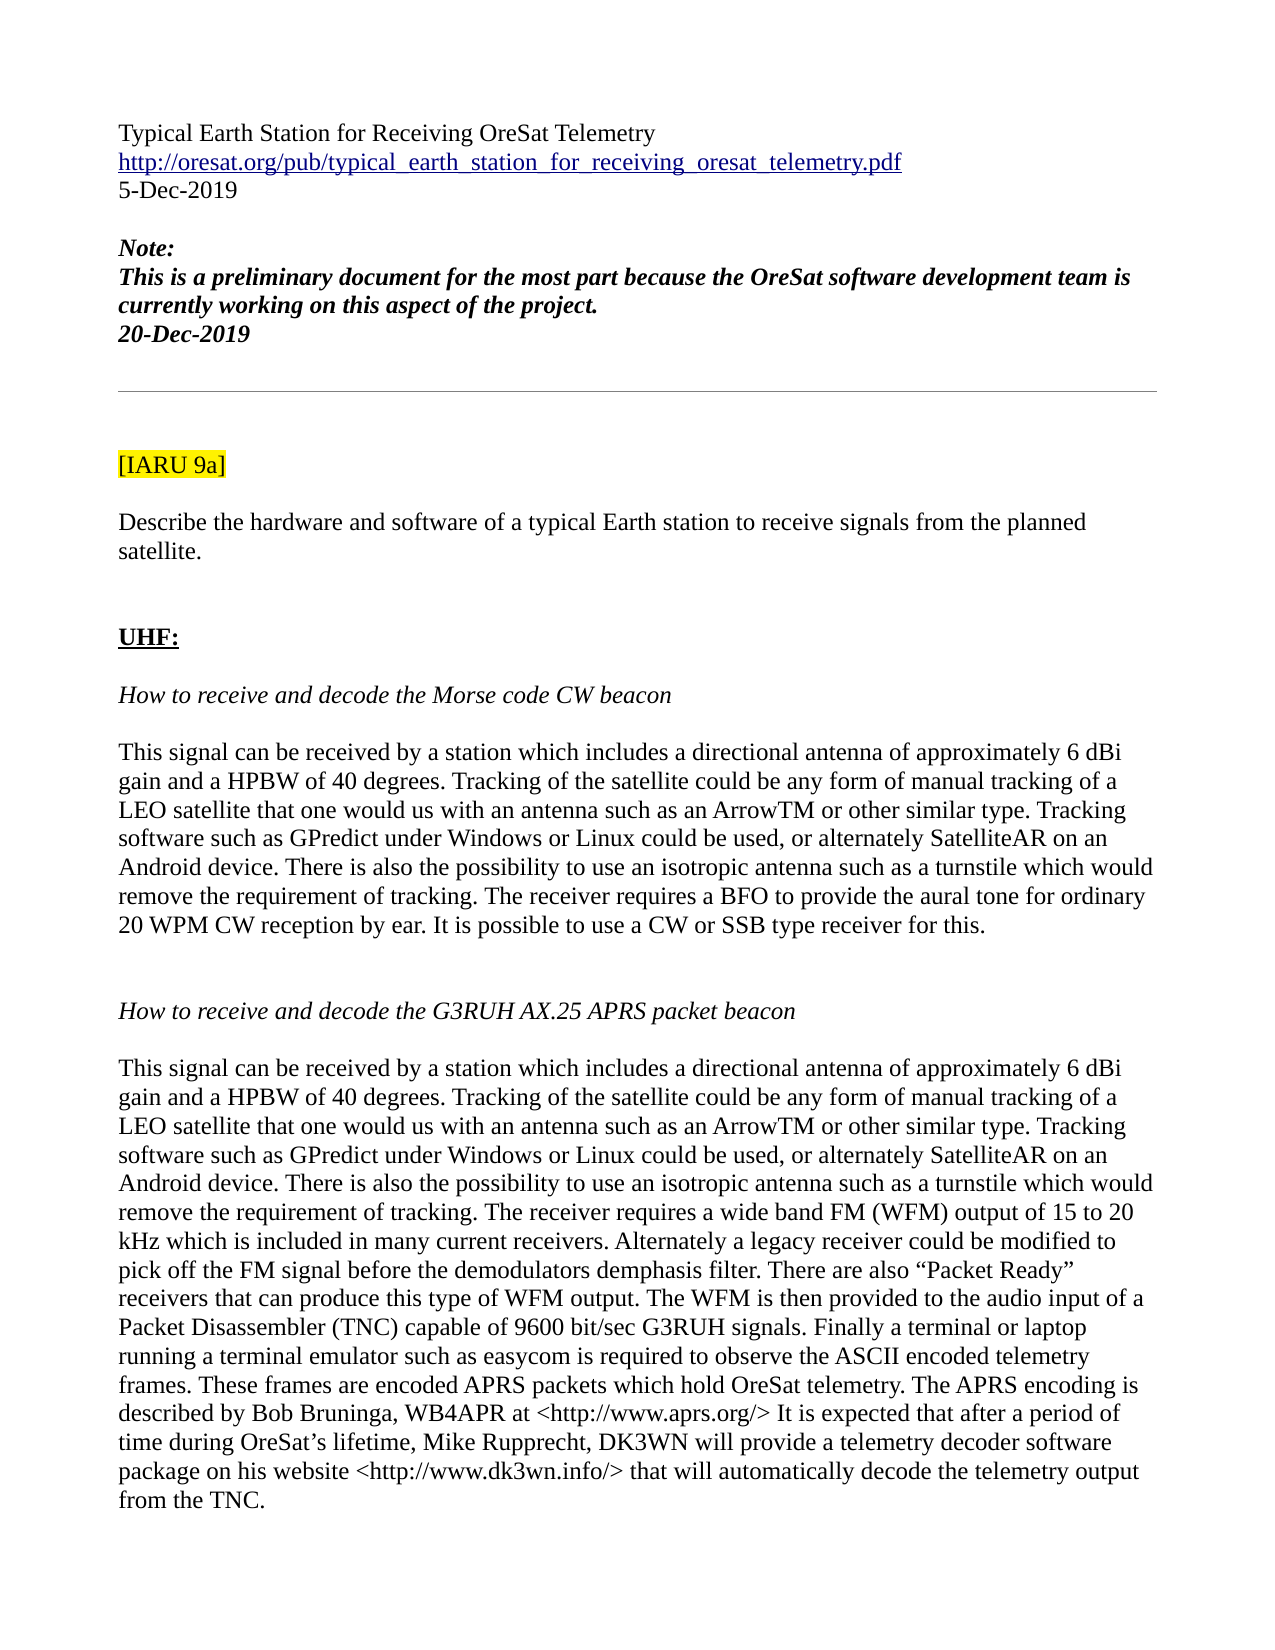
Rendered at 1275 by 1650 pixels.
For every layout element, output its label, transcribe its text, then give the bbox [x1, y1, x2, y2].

text Describe the hardware and software of a typical Earth station to receive signals from the planned satellite. [118, 507, 1157, 565]
text Typical Earth Station for Receiving OreSat Telemetry [118, 118, 1157, 147]
text UHF: [118, 622, 1157, 651]
text This signal can be received by a station which includes a directional antenna of approximately 6 dBi gain and a HPBW of 40 degrees. Tracking of the satellite could be any form of manual tracking of a LEO satellite that one would us with an antenna such as an ArrowTM or other similar type. Tracking software such as GPredict under Windows or Linux could be used, or alternately SatelliteAR on an Android device. There is also the possibility to use an isotropic antenna such as a turnstile which would remove the requirement of tracking. The receiver requires a wide band FM (WFM) output of 15 to 20 kHz which is included in many current receivers. Alternately a legacy receiver could be modified to pick off the FM signal before the demodulators demphasis filter. There are also “Packet Ready” receivers that can produce this type of WFM output. The WFM is then provided to the audio input of a Packet Disassembler (TNC) capable of 9600 bit/sec G3RUH signals. Finally a terminal or laptop running a terminal emulator such as easycom is required to observe the ASCII encoded telemetry frames. These frames are encoded APRS packets which hold OreSat telemetry. The APRS encoding is described by Bob Bruninga, WB4APR at <http://www.aprs.org/> It is expected that after a period of time during OreSat’s lifetime, Mike Rupprecht, DK3WN will provide a telemetry decoder software package on his website <http://www.dk3wn.info/> that will automatically decode the telemetry output from the TNC. [118, 1053, 1157, 1513]
text [IARU 9a] [118, 450, 1157, 478]
text 20-Dec-2019 [118, 319, 1157, 348]
text How to receive and decode the G3RUH AX.25 APRS packet beacon [118, 996, 1157, 1025]
text This signal can be received by a station which includes a directional antenna of approximately 6 dBi gain and a HPBW of 40 degrees. Tracking of the satellite could be any form of manual tracking of a LEO satellite that one would us with an antenna such as an ArrowTM or other similar type. Tracking software such as GPredict under Windows or Linux could be used, or alternately SatelliteAR on an Android device. There is also the possibility to use an isotropic antenna such as a turnstile which would remove the requirement of tracking. The receiver requires a BFO to provide the aural tone for ordinary 20 WPM CW reception by ear. It is possible to use a CW or SSB type receiver for this. [118, 737, 1157, 938]
text http://oresat.org/pub/typical_earth_station_for_receiving_oresat_telemetry.pdf [118, 147, 1157, 176]
text How to receive and decode the Morse code CW beacon [118, 680, 1157, 708]
text This is a preliminary document for the most part because the OreSat software development team is currently working on this aspect of the project. [118, 262, 1157, 319]
text Note: [118, 233, 1157, 262]
text 5-Dec-2019 [118, 176, 1157, 204]
